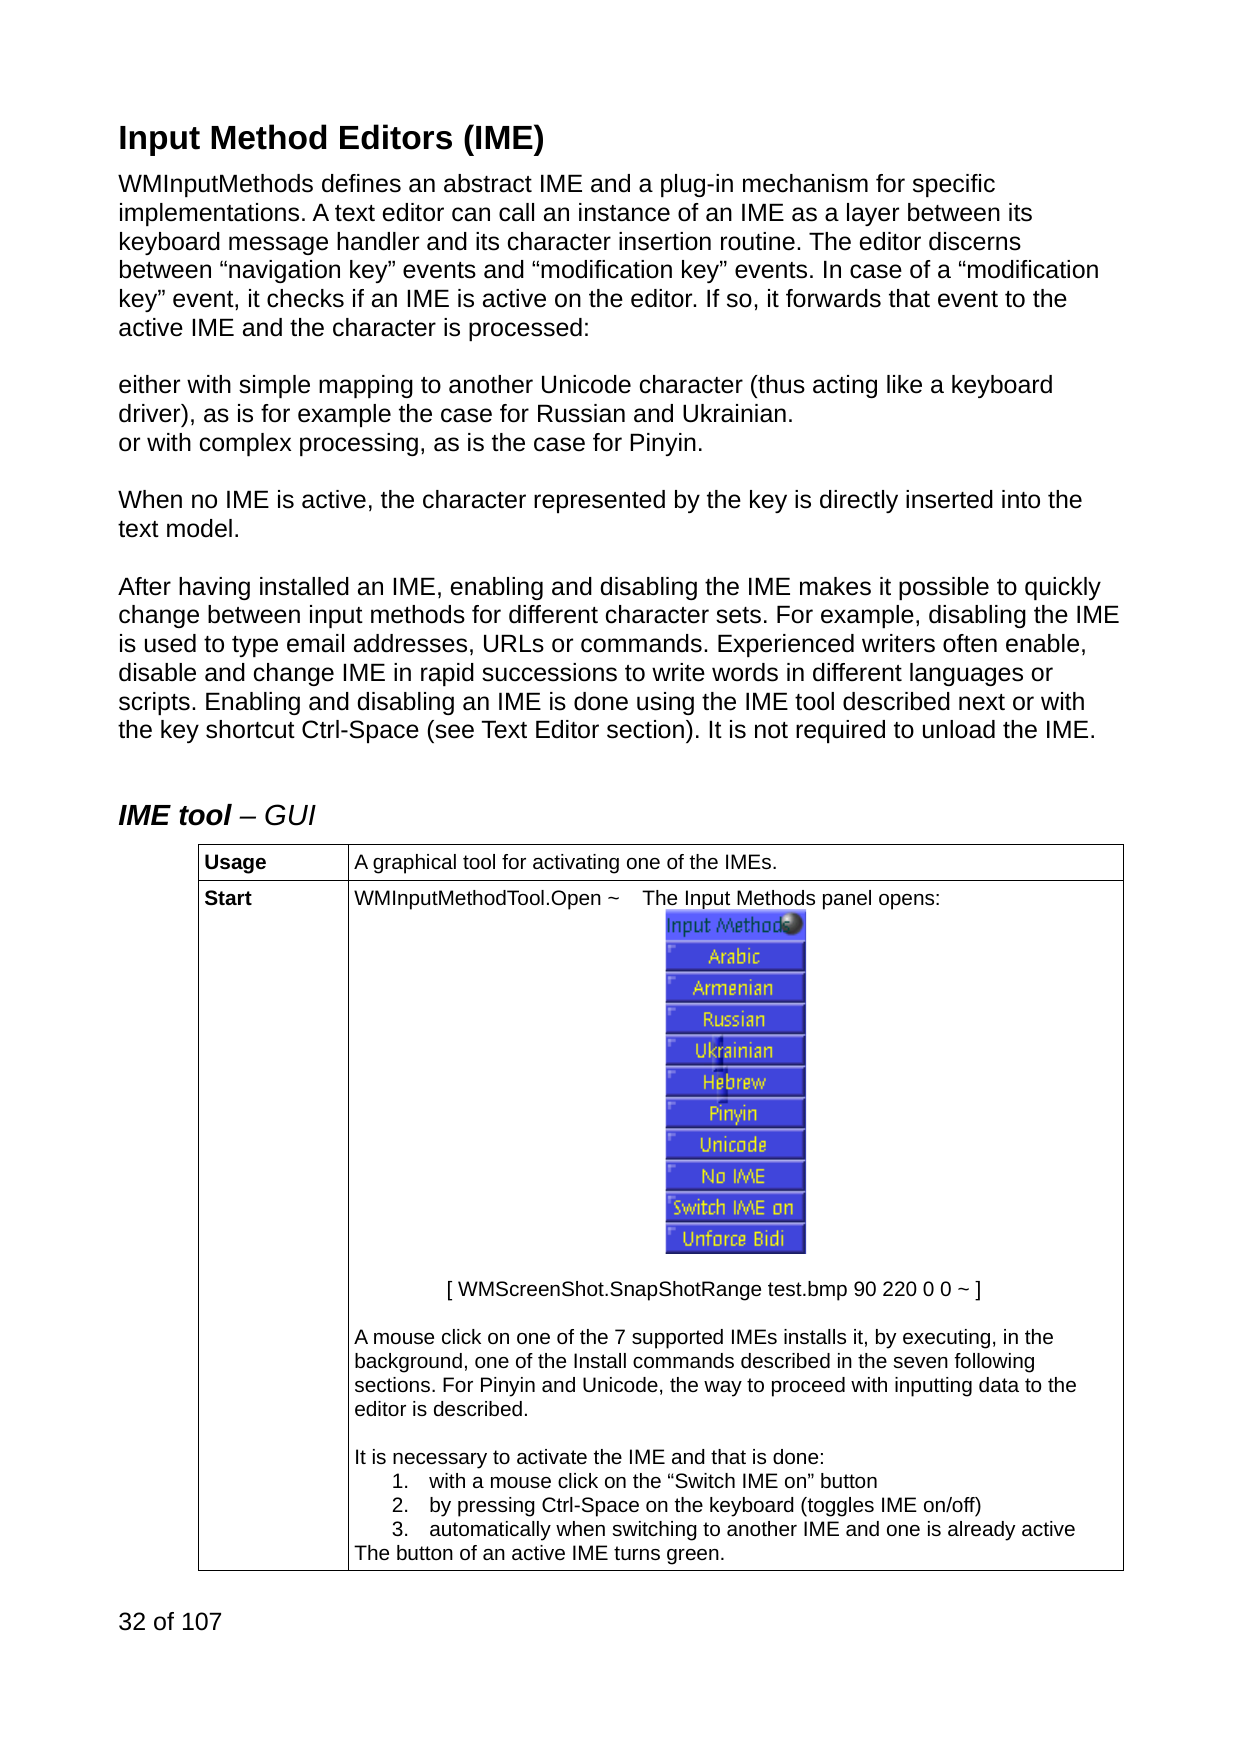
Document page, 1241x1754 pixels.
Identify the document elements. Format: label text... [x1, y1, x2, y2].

subtitle IME tool – GUI [118, 798, 1122, 832]
text WMInputMethods defines an abstract IME and a plug-in mechanism for specific implementations. A text editor can call an instance of an IME as a layer between its keyboard message handler and its character insertion routine. The editor discerns between “navigation key” events and “modification key” events. In case of a “modification key” event, it checks if an IME is active on the editor. If so, it forwards that event to the active IME and the character is processed: [118, 169, 1122, 342]
text or with complex processing, as is the case for Pinyin. [118, 428, 1122, 457]
text When no IME is active, the character represented by the key is directly inserted into the text model. [118, 486, 1122, 543]
table_cell Start [199, 881, 348, 1570]
text After having installed an IME, enabling and disabling the IME makes it possible to quickly change between input methods for different character sets. For example, disabling the IME is used to type email addresses, URLs or commands. Experienced writers often enable, disable and change IME in rapid successions to write words in different languages or scripts. Enabling and disabling an IME is done using the IME tool described next or with the key shortcut Ctrl-Space (see Text Editor section). It is not required to unload the IME. [118, 572, 1122, 744]
table_header Usage [199, 845, 348, 879]
table_header A graphical tool for activating one of the IMEs. [349, 845, 1123, 879]
text either with simple mapping to another Unicode character (thus acting like a keyboard driver), as is for example the case for Russian and Ukrainian. [118, 371, 1122, 428]
subtitle Input Method Editors (IME) [118, 118, 1122, 157]
table_cell WMInputMethodTool.Open ~ The Input Methods panel opens: [ WMScreenShot.SnapShotRange test.bmp 90 220 0 0 ~ ] A mouse click on one of the 7 supported IMEs installs it, by executing, in the background, one of the Install commands described in the seven following sections. For Pinyin and Unicode, the way to proceed with inputting data to the editor is described. It is necessary to activate the IME and that is done: with a mouse click on the “Switch IME on” button by pressing Ctrl-Space on the keyboard (toggles IME on/off) automatically when switching to another IME and one is already active The button of an active IME turns green. [349, 881, 1123, 1570]
picture [665, 909, 807, 1254]
